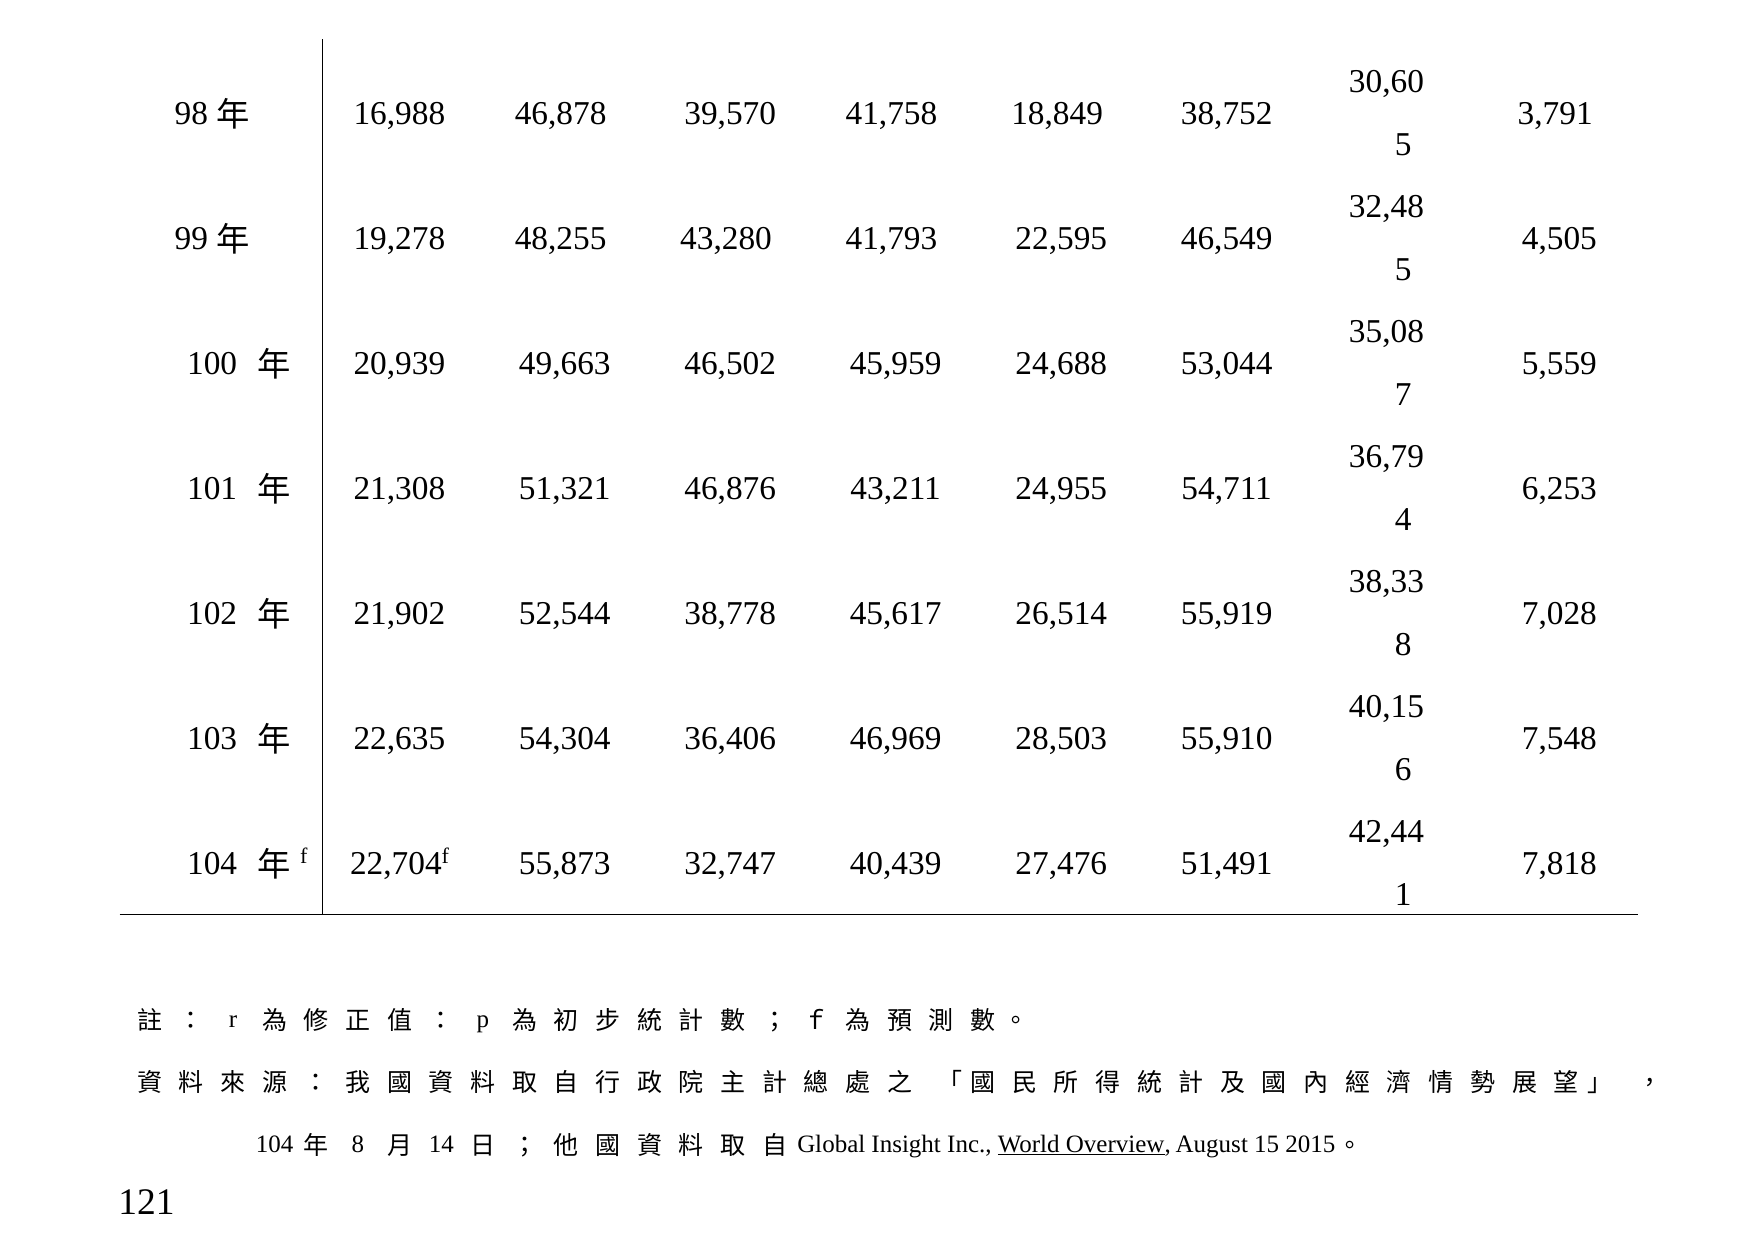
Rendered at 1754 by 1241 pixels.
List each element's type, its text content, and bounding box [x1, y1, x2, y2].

table_cell 3,791 [1472, 39, 1637, 164]
table_cell 27,476 [980, 789, 1144, 914]
text 資料來源：我國資料取自行政院主計總處之「國民所得統計及國內經濟情勢展望」，104年8月14日；他國資料取自Global Insight Inc., World Overview, August 15 2015。 [128, 1039, 1628, 1164]
table_cell 41,793 [815, 164, 979, 289]
table_cell 6,253 [1472, 414, 1637, 539]
text 註：r為修正值：p為初步統計數；ｆ為預測數。 [128, 977, 1628, 1039]
table_cell 98年 [120, 39, 322, 164]
table_cell 100年 [120, 289, 322, 414]
table_cell 24,688 [980, 289, 1144, 414]
table_cell 46,969 [815, 664, 979, 789]
table_cell 104年f [120, 789, 322, 914]
table_cell 41,758 [815, 39, 979, 164]
table_cell 46,878 [487, 39, 651, 164]
table_cell 55,873 [487, 789, 651, 914]
table_cell 22,704f [323, 789, 487, 914]
table_cell 38,752 [1144, 39, 1308, 164]
table_cell 40,439 [815, 789, 979, 914]
table_cell 5,559 [1472, 289, 1637, 414]
table_cell 16,988 [323, 39, 487, 164]
table_cell 20,939 [323, 289, 487, 414]
table_cell 21,902 [323, 539, 487, 664]
table_cell 32,747 [651, 789, 815, 914]
table_cell 40,156 [1308, 664, 1472, 789]
table_cell 24,955 [980, 414, 1144, 539]
table_cell 52,544 [487, 539, 651, 664]
table_cell 38,338 [1308, 539, 1472, 664]
table_cell 49,663 [487, 289, 651, 414]
table_cell 51,491 [1144, 789, 1308, 914]
table_cell 30,605 [1308, 39, 1472, 164]
table_cell 7,548 [1472, 664, 1637, 789]
table_cell 46,502 [651, 289, 815, 414]
table_cell 53,044 [1144, 289, 1308, 414]
table_cell 22,635 [323, 664, 487, 789]
table_cell 19,278 [323, 164, 487, 289]
table_cell 48,255 [487, 164, 651, 289]
table_cell 36,406 [651, 664, 815, 789]
table_cell 46,549 [1144, 164, 1308, 289]
table_cell 39,570 [651, 39, 815, 164]
table_cell 103年 [120, 664, 322, 789]
table_cell 46,876 [651, 414, 815, 539]
table_cell 45,959 [815, 289, 979, 414]
table_cell 54,304 [487, 664, 651, 789]
table_cell 36,794 [1308, 414, 1472, 539]
table_cell 102年 [120, 539, 322, 664]
table_cell 35,087 [1308, 289, 1472, 414]
table_cell 26,514 [980, 539, 1144, 664]
table_cell 101年 [120, 414, 322, 539]
table_cell 55,910 [1144, 664, 1308, 789]
table_cell 99年 [120, 164, 322, 289]
table_cell 38,778 [651, 539, 815, 664]
table_cell 54,711 [1144, 414, 1308, 539]
table_cell 7,028 [1472, 539, 1637, 664]
table_cell 43,280 [651, 164, 815, 289]
table_cell 7,818 [1472, 789, 1637, 914]
table_cell 42,441 [1308, 789, 1472, 914]
table_cell 32,485 [1308, 164, 1472, 289]
table_cell 4,505 [1472, 164, 1637, 289]
table_cell 22,595 [980, 164, 1144, 289]
table_cell 21,308 [323, 414, 487, 539]
table_cell 55,919 [1144, 539, 1308, 664]
table_cell 51,321 [487, 414, 651, 539]
table_cell 18,849 [980, 39, 1144, 164]
table_cell 28,503 [980, 664, 1144, 789]
table_cell 43,211 [815, 414, 979, 539]
table_cell 45,617 [815, 539, 979, 664]
